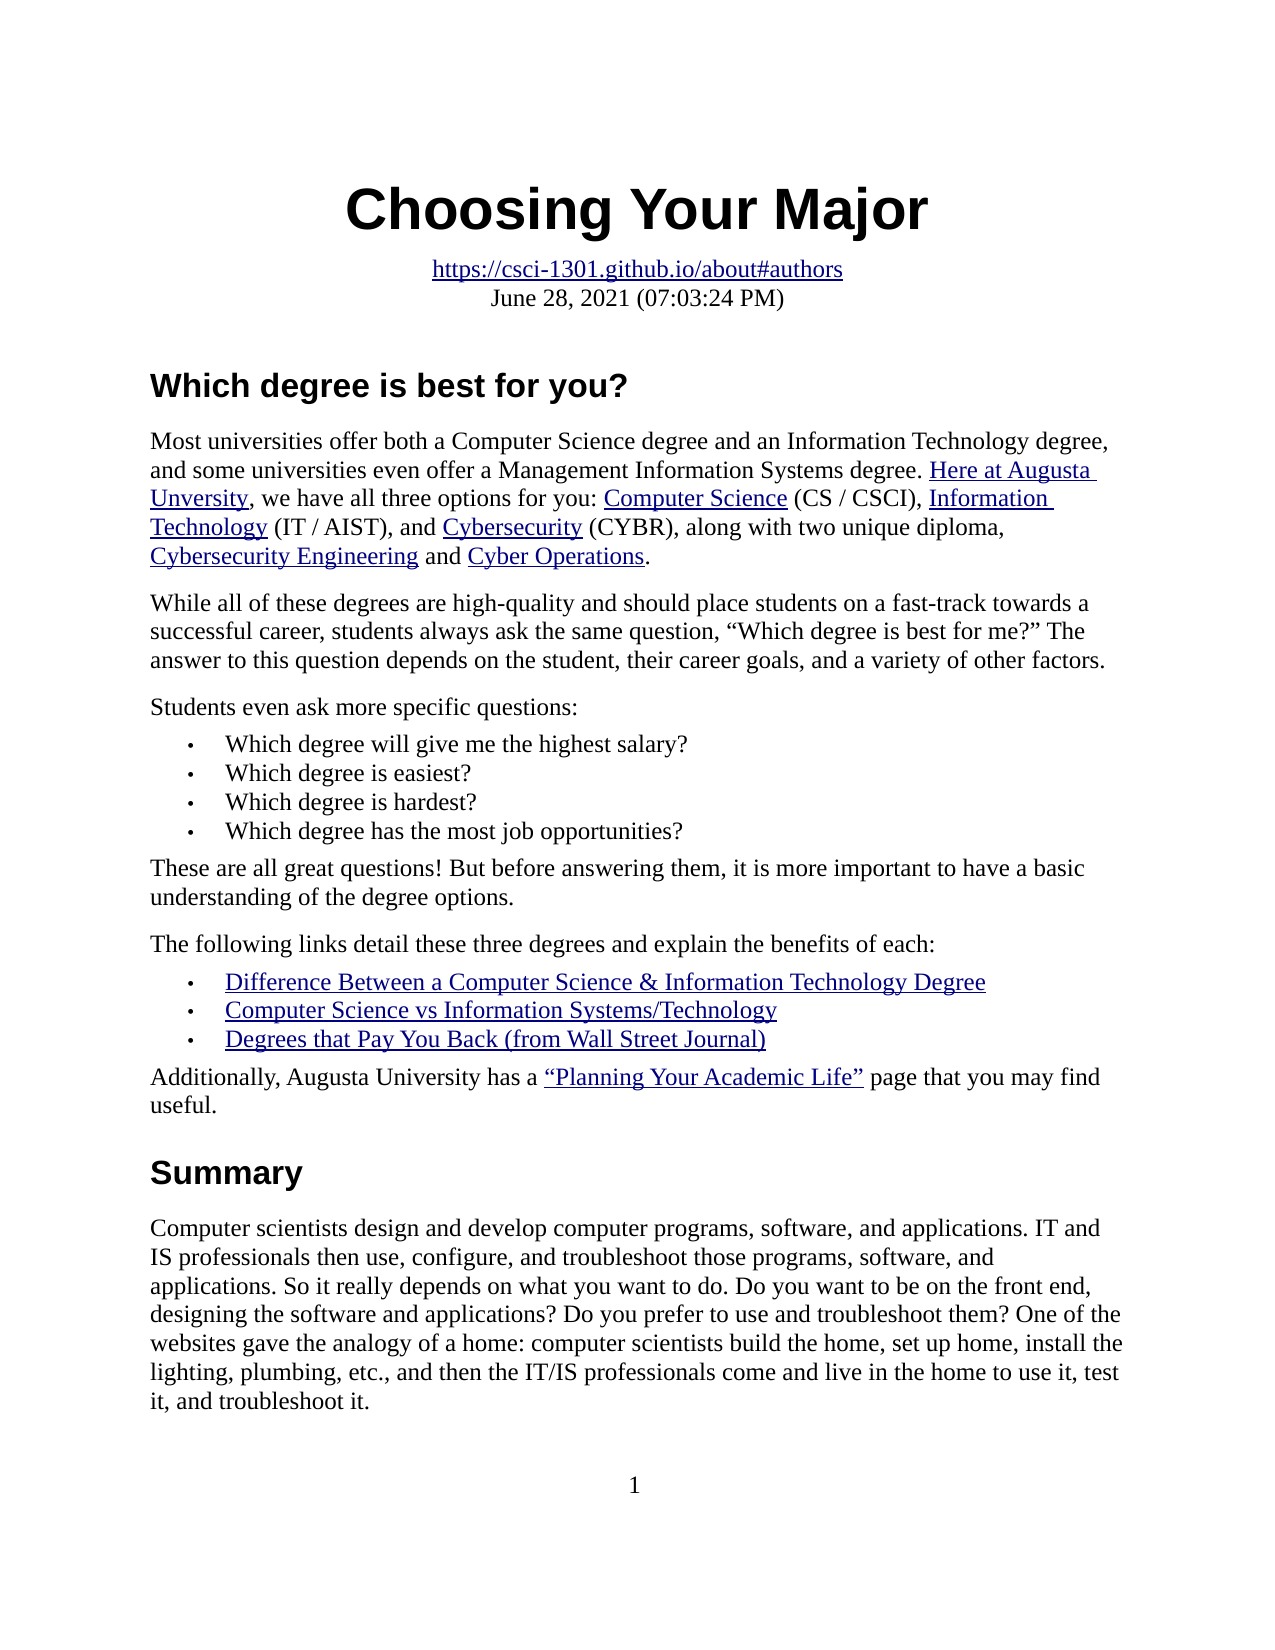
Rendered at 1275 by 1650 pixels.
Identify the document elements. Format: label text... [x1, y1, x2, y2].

list Difference Between a Computer Science & Information Technology Degree [187, 967, 1125, 995]
list Degrees that Pay You Back (from Wall Street Journal) [187, 1024, 1125, 1053]
title Choosing Your Major [150, 175, 1125, 242]
text Computer scientists design and develop computer programs, software, and applications. IT and IS professionals then use, configure, and troubleshoot those programs, software, and applications. So it really depends on what you want to do. Do you want to be on the front end, designing the software and applications? Do you prefer to use and troubleshoot them? One of the websites gave the analogy of a home: computer scientists build the home, set up home, install the lighting, plumbing, etc., and then the IT/IS professionals come and live in the home to use it, test it, and troubleshoot it. [150, 1213, 1125, 1414]
list Which degree has the most job opportunities? [187, 816, 1125, 844]
text https://csci-1301.github.io/about#authors [150, 254, 1125, 283]
list Which degree is easiest? [187, 758, 1125, 787]
subtitle Summary [150, 1153, 1125, 1192]
text These are all great questions! But before answering them, it is more important to have a basic understanding of the degree options. [150, 853, 1125, 911]
text While all of these degrees are high-quality and should place students on a fast-track towards a successful career, students always ask the same question, “Which degree is best for me?” The answer to this question depends on the student, their career goals, and a variety of other factors. [150, 588, 1125, 674]
text The following links detail these three degrees and explain the benefits of each: [150, 929, 1125, 958]
text Students even ask more specific questions: [150, 692, 1125, 721]
list Which degree will give me the highest salary? [187, 729, 1125, 758]
text Additionally, Augusta University has a “Planning Your Academic Life” page that you may find useful. [150, 1062, 1125, 1119]
text June 28, 2021 (07:03:24 PM) [150, 283, 1125, 312]
subtitle Which degree is best for you? [150, 366, 1125, 404]
text Most universities offer both a Computer Science degree and an Information Technology degree, and some universities even offer a Management Information Systems degree. Here at Augusta Unversity, we have all three options for you: Computer Science (CS / CSCI), Information Technology (IT / AIST), and Cybersecurity (CYBR), along with two unique diploma, Cybersecurity Engineering and Cyber Operations. [150, 426, 1125, 570]
list Which degree is hardest? [187, 787, 1125, 816]
list Computer Science vs Information Systems/Technology [187, 995, 1125, 1024]
